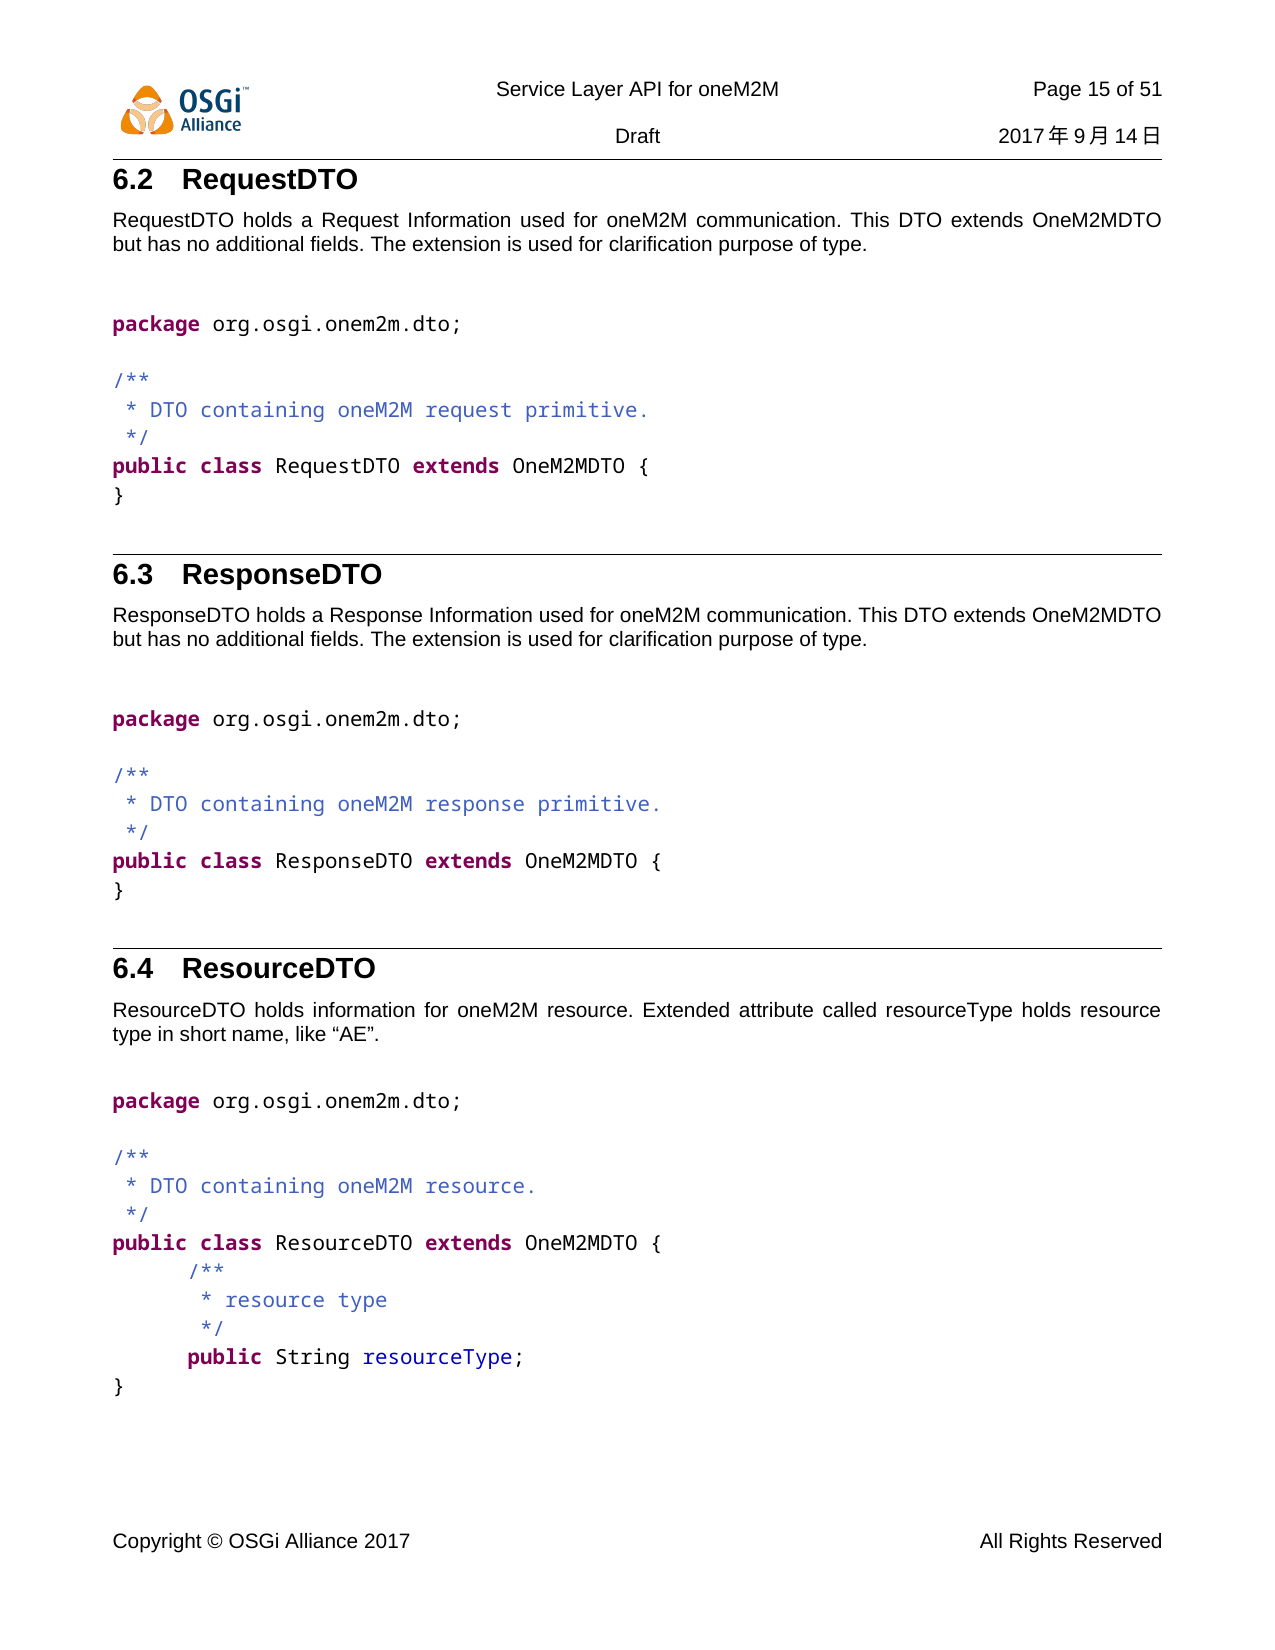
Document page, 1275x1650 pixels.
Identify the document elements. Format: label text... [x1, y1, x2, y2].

text public class ResponseDTO extends OneM2MDTO { [112, 846, 1162, 875]
text */ [112, 423, 1162, 452]
subtitle ResponseDTO [112, 555, 1162, 590]
text package org.osgi.onem2m.dto; [112, 704, 1162, 733]
text /** [112, 1143, 1162, 1172]
text * resource type [112, 1285, 1162, 1314]
picture [113, 78, 257, 142]
text RequestDTO holds a Request Information used for oneM2M communication. This DTO extends OneM2MDTO but has no additional fields. The extension is used for clarification purpose of type. [112, 208, 1162, 256]
subtitle RequestDTO [112, 160, 1162, 196]
text */ [112, 818, 1162, 846]
text public class ResourceDTO extends OneM2MDTO { [112, 1228, 1162, 1257]
text } [112, 1371, 1162, 1399]
subtitle ResourceDTO [112, 949, 1162, 985]
text ResponseDTO holds a Response Information used for oneM2M communication. This DTO extends OneM2MDTO but has no additional fields. The extension is used for clarification purpose of type. [112, 603, 1162, 651]
text /** [112, 1257, 1162, 1285]
text ResourceDTO holds information for oneM2M resource. Extended attribute called resourceType holds resource type in short name, like “AE”. [112, 997, 1162, 1045]
text package org.osgi.onem2m.dto; [112, 1086, 1162, 1115]
text */ [112, 1200, 1162, 1228]
text package org.osgi.onem2m.dto; [112, 309, 1162, 338]
text * DTO containing oneM2M request primitive. [112, 395, 1162, 423]
text public class RequestDTO extends OneM2MDTO { [112, 452, 1162, 480]
text * DTO containing oneM2M resource. [112, 1172, 1162, 1200]
text */ [112, 1314, 1162, 1342]
text /** [112, 761, 1162, 789]
text * DTO containing oneM2M response primitive. [112, 789, 1162, 818]
text } [112, 875, 1162, 903]
text /** [112, 366, 1162, 395]
text public String resourceType; [112, 1342, 1162, 1371]
text } [112, 480, 1162, 508]
